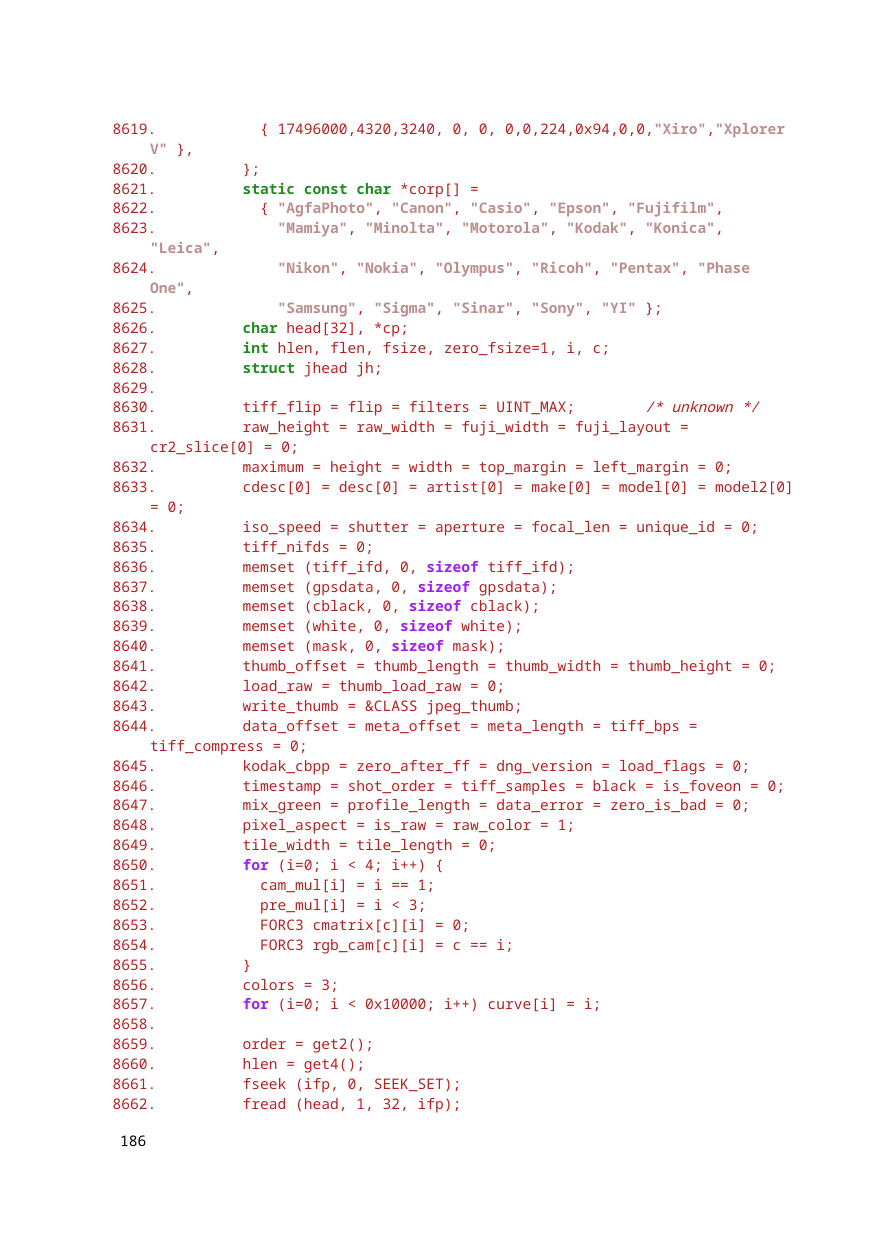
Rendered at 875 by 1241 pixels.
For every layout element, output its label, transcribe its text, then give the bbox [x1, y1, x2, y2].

list pixel_aspect = is_raw = raw_color = 1; [112, 815, 799, 835]
list maximum = height = width = top_margin = left_margin = 0; [112, 457, 799, 477]
list raw_height = raw_width = fuji_width = fuji_layout = cr2_slice[0] = 0; [112, 417, 799, 457]
list fread (head, 1, 32, ifp); [112, 1094, 799, 1113]
list tile_width = tile_length = 0; [112, 835, 799, 855]
list "Samsung", "Sigma", "Sinar", "Sony", "YI" }; [112, 298, 799, 318]
list kodak_cbpp = zero_after_ff = dng_version = load_flags = 0; [112, 755, 799, 775]
list write_thumb = &CLASS jpeg_thumb; [112, 696, 799, 716]
list struct jhead jh; [112, 357, 799, 377]
list char head[32], *cp; [112, 318, 799, 338]
list memset (gpsdata, 0, sizeof gpsdata); [112, 576, 799, 596]
list { 17496000,4320,3240, 0, 0, 0,0,224,0x94,0,0,"Xiro","Xplorer V" }, [112, 119, 799, 158]
list memset (mask, 0, sizeof mask); [112, 636, 799, 656]
list static const char *corp[] = [112, 178, 799, 198]
list thumb_offset = thumb_length = thumb_width = thumb_height = 0; [112, 656, 799, 676]
list tiff_flip = flip = filters = UINT_MAX; /* unknown */ [112, 397, 799, 417]
list memset (cblack, 0, sizeof cblack); [112, 596, 799, 616]
list memset (tiff_ifd, 0, sizeof tiff_ifd); [112, 556, 799, 576]
list tiff_nifds = 0; [112, 537, 799, 556]
list } [112, 954, 799, 974]
list fseek (ifp, 0, SEEK_SET); [112, 1074, 799, 1094]
list FORC3 cmatrix[c][i] = 0; [112, 914, 799, 934]
list cdesc[0] = desc[0] = artist[0] = make[0] = model[0] = model2[0] = 0; [112, 477, 799, 517]
list order = get2(); [112, 1034, 799, 1054]
list cam_mul[i] = i == 1; [112, 875, 799, 895]
list int hlen, flen, fsize, zero_fsize=1, i, c; [112, 338, 799, 357]
list iso_speed = shutter = aperture = focal_len = unique_id = 0; [112, 517, 799, 537]
list colors = 3; [112, 974, 799, 994]
list for (i=0; i < 0x10000; i++) curve[i] = i; [112, 994, 799, 1014]
list mix_green = profile_length = data_error = zero_is_bad = 0; [112, 795, 799, 815]
list pre_mul[i] = i < 3; [112, 895, 799, 914]
list for (i=0; i < 4; i++) { [112, 855, 799, 875]
list memset (white, 0, sizeof white); [112, 616, 799, 636]
list hlen = get4(); [112, 1054, 799, 1074]
list { "AgfaPhoto", "Canon", "Casio", "Epson", "Fujifilm", [112, 198, 799, 218]
list data_offset = meta_offset = meta_length = tiff_bps = tiff_compress = 0; [112, 716, 799, 755]
list }; [112, 158, 799, 178]
list "Nikon", "Nokia", "Olympus", "Ricoh", "Pentax", "Phase One", [112, 258, 799, 298]
list "Mamiya", "Minolta", "Motorola", "Kodak", "Konica", "Leica", [112, 218, 799, 258]
list timestamp = shot_order = tiff_samples = black = is_foveon = 0; [112, 775, 799, 795]
list load_raw = thumb_load_raw = 0; [112, 676, 799, 696]
list FORC3 rgb_cam[c][i] = c == i; [112, 934, 799, 954]
